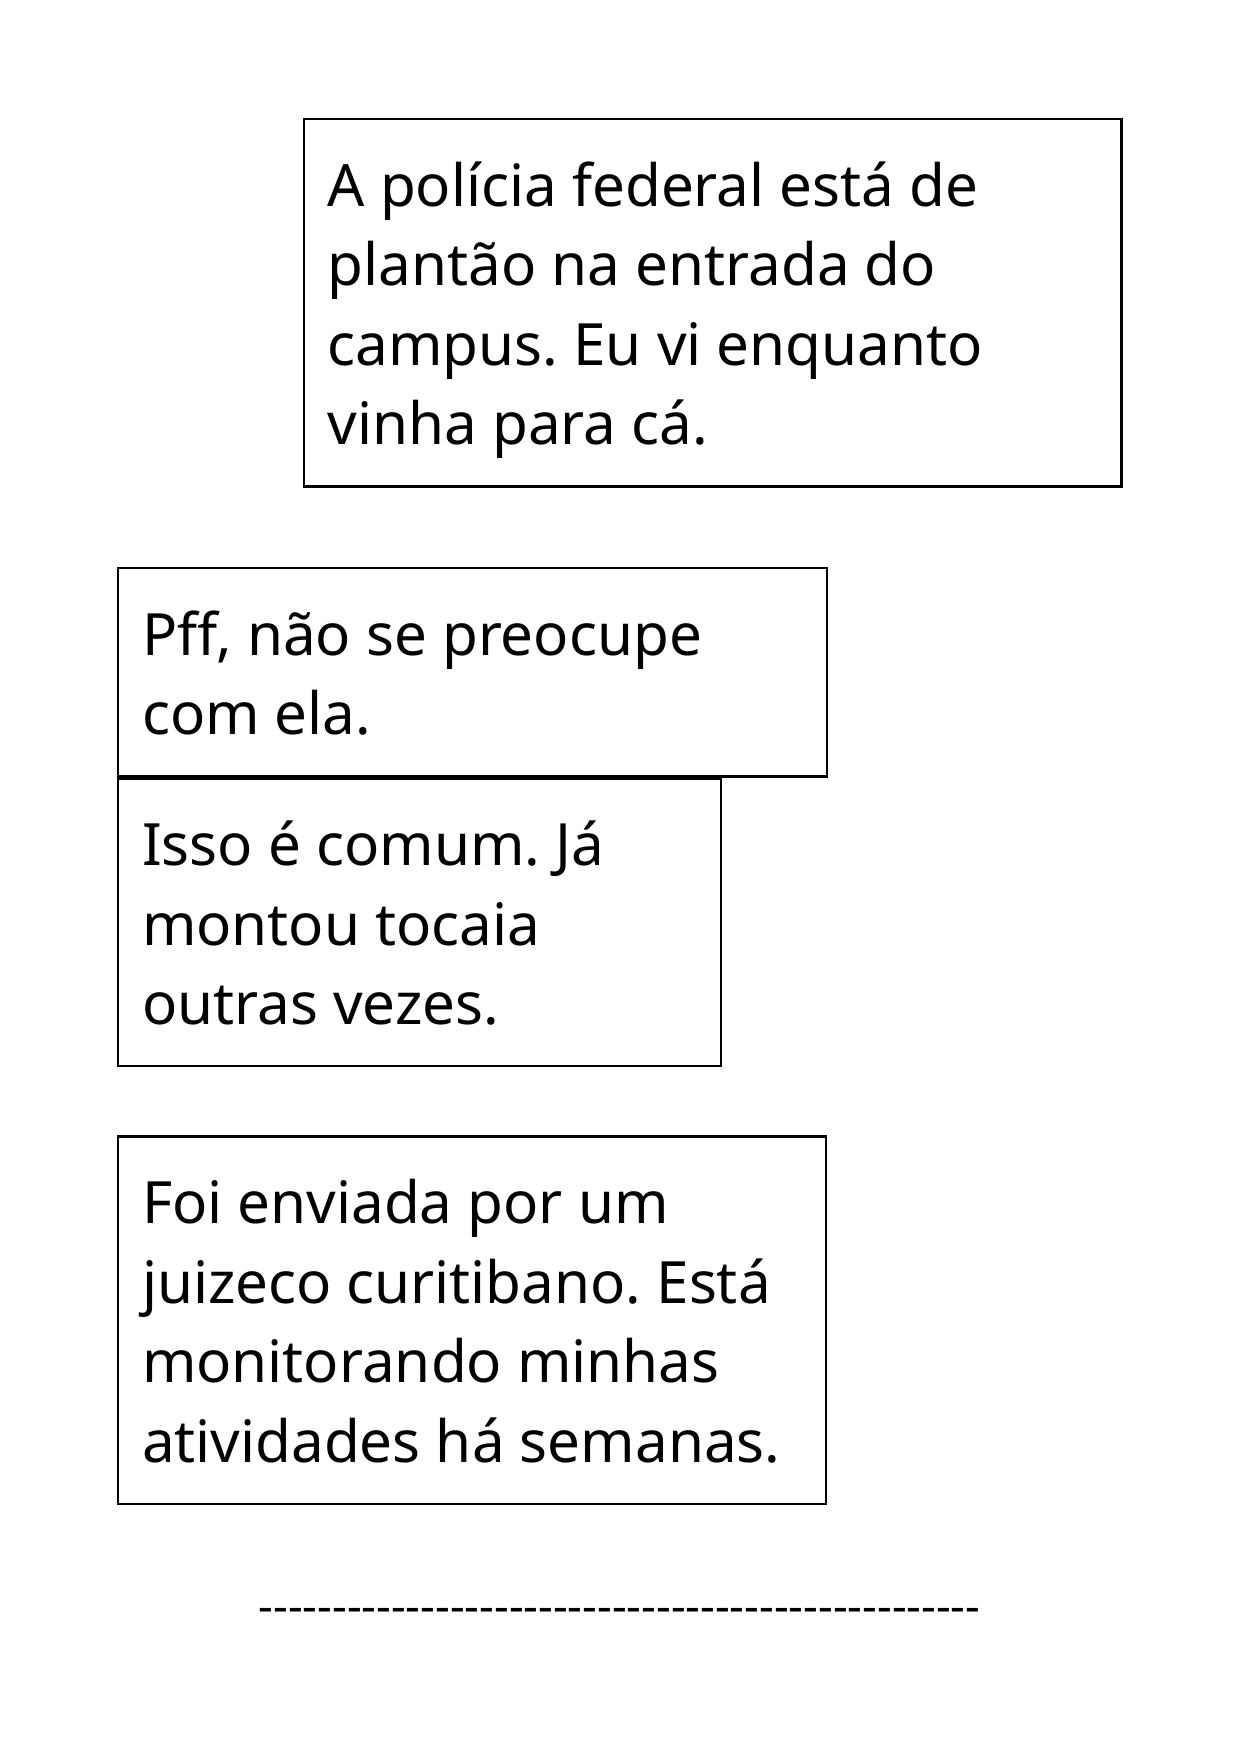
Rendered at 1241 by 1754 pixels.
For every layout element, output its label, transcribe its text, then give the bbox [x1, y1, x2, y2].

table_header Pff, não se preocupe com ela. [119, 569, 826, 775]
table_header Isso é comum. Já montou tocaia outras vezes. [119, 780, 720, 1065]
table_header A polícia federal está de plantão na entrada do campus. Eu vi enquanto vinha para cá. [305, 120, 1120, 485]
table_header Foi enviada por um juizeco curitibano. Está monitorando minhas atividades há semanas. [119, 1138, 825, 1503]
